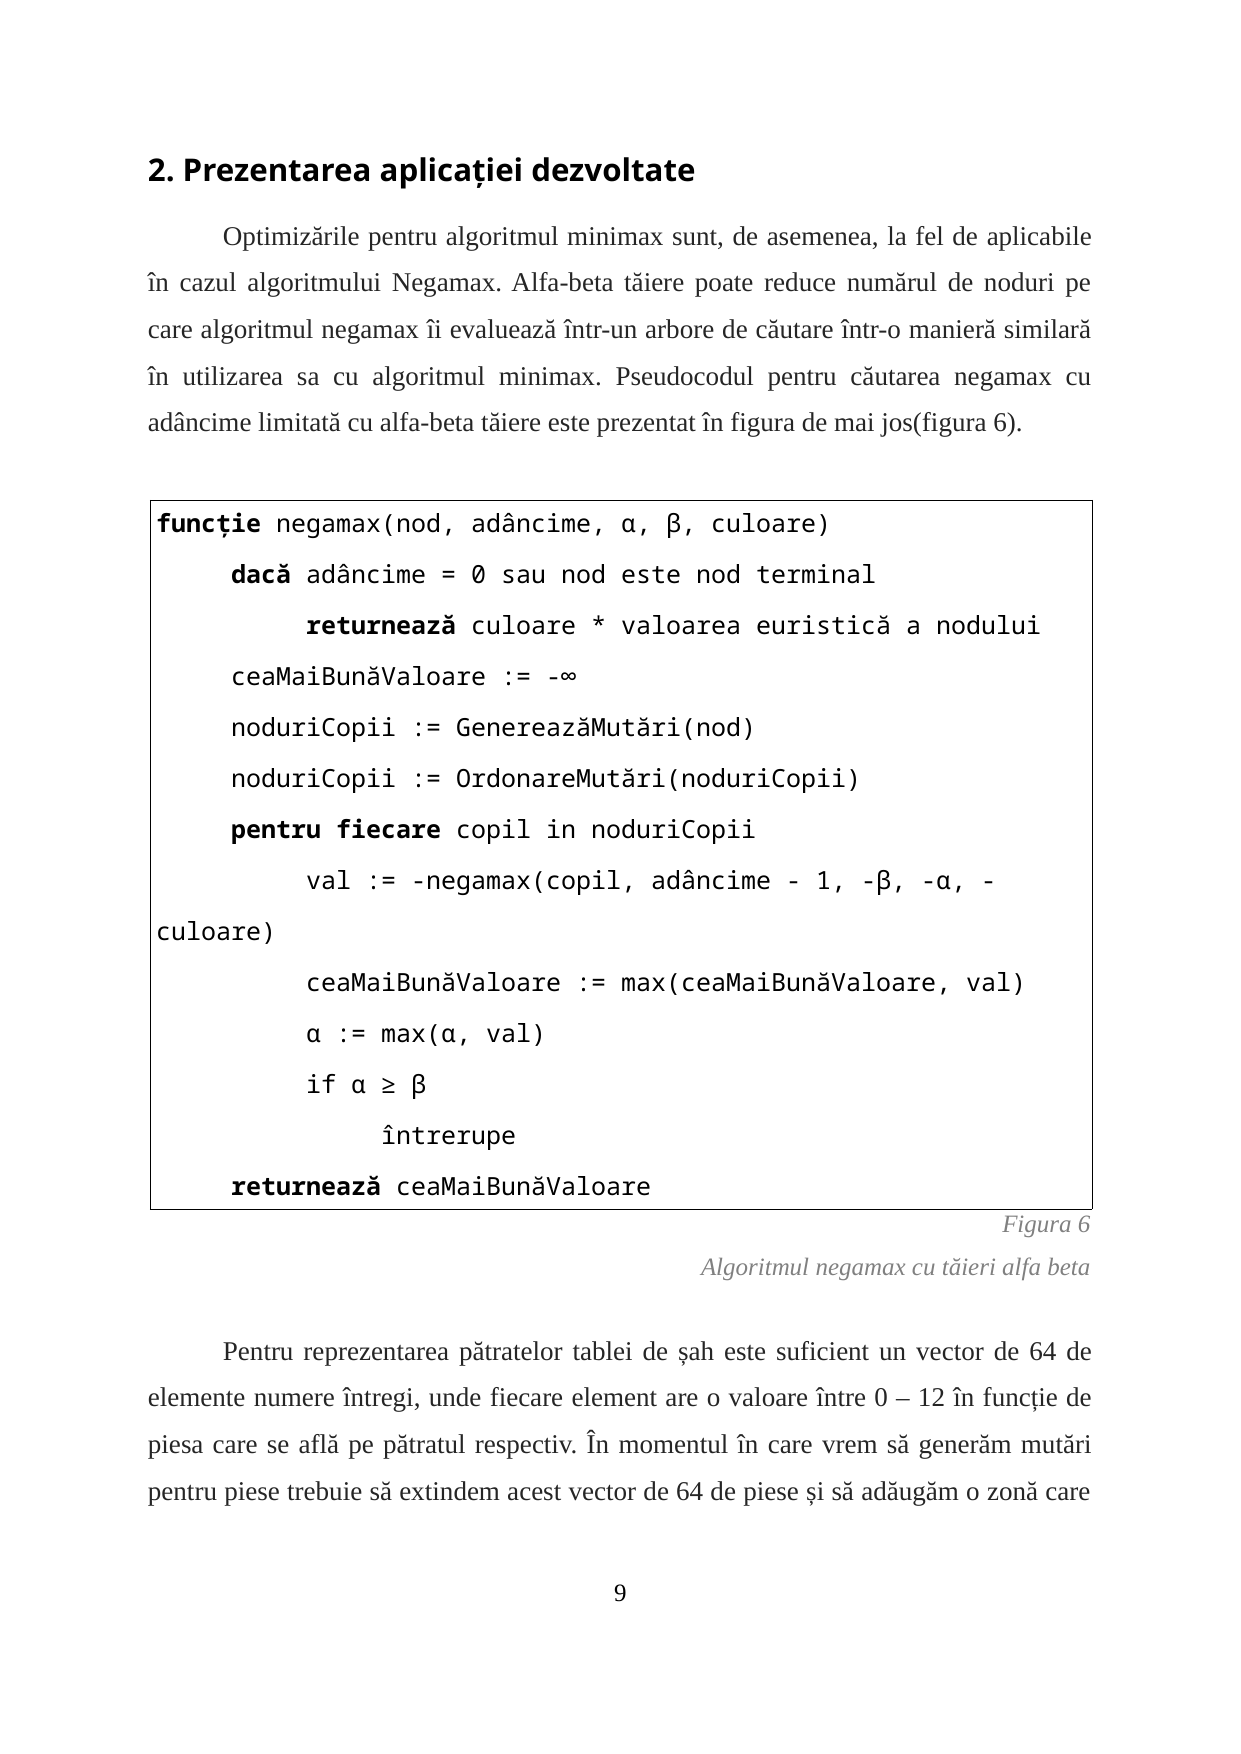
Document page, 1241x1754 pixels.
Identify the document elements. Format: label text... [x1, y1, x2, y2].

text Pentru reprezentarea pătratelor tablei de șah este suficient un vector de 64 de elemente numere întregi, unde fiecare element are o valoare între 0 – 12 în funcție de piesa care se află pe pătratul respectiv. În momentul în care vrem să generăm mutări pentru piese trebuie să extindem acest vector de 64 de piese și să adăugăm o zonă care [148, 1335, 1093, 1506]
text Figura 6 [148, 1209, 1093, 1238]
text Optimizările pentru algoritmul minimax sunt, de asemenea, la fel de aplicabile în cazul algoritmului Negamax. Alfa-beta tăiere poate reduce numărul de noduri pe care algoritmul negamax îi evaluează într-un arbore de căutare într-o manieră similară în utilizarea sa cu algoritmul minimax. Pseudocodul pentru căutarea negamax cu adâncime limitată cu alfa-beta tăiere este prezentat în figura de mai jos(figura 6). [148, 220, 1093, 437]
text Algoritmul negamax cu tăieri alfa beta [148, 1252, 1093, 1281]
table_header funcție negamax(nod, adâncime, α, β, culoare) dacă adâncime = 0 sau nod este nod terminal returnează culoare * valoarea euristică a nodului ceaMaiBunăValoare := -∞ noduriCopii := GenereazăMutări(nod) noduriCopii := OrdonareMutări(noduriCopii) pentru fiecare copil in noduriCopii val := -negamax(copil, adâncime - 1, -β, -α, -culoare) ceaMaiBunăValoare := max(ceaMaiBunăValoare, val) α := max(α, val) if α ≥ β întrerupe returnează ceaMaiBunăValoare [151, 501, 1092, 1209]
